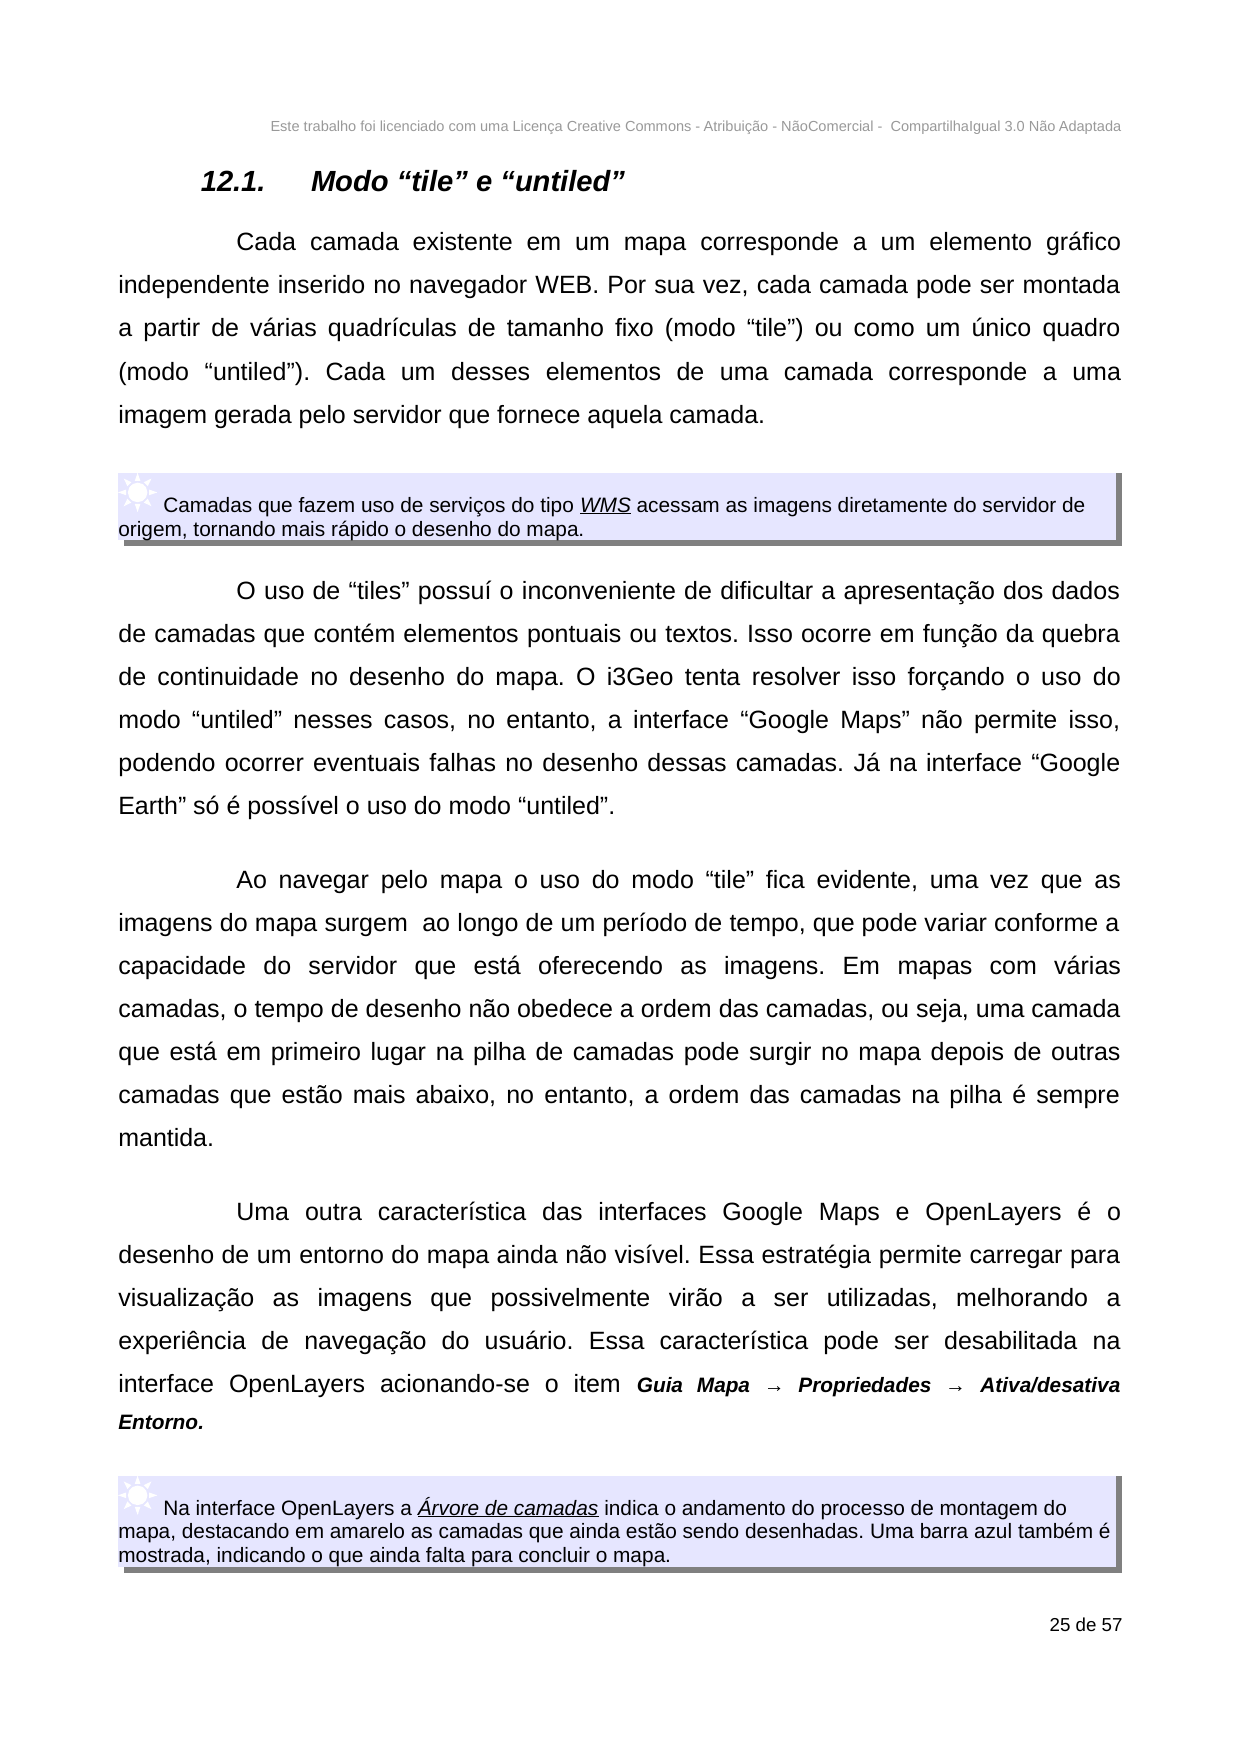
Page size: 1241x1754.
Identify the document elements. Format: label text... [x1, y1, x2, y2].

picture [149, 489, 158, 496]
subtitle Modo “tile” e “untiled” [163, 164, 1077, 198]
picture [118, 1481, 152, 1515]
text Uma outra característica das interfaces Google Maps e OpenLayers é o desenho de um entorno do mapa ainda não visível. Essa estratégia permite carregar para visualização as imagens que possivelmente virão a ser utilizadas, melhorando a experiência de navegação do usuário. Essa característica pode ser desabilitada na interface OpenLayers acionando-se o item Guia mapa → Propriedades → Ativa/desativa entorno. [118, 1197, 1122, 1434]
picture [134, 1475, 141, 1484]
picture [118, 478, 152, 512]
text O uso de “tiles” possuí o inconveniente de dificultar a apresentação dos dados de camadas que contém elementos pontuais ou textos. Isso ocorre em função da quebra de continuidade no desenho do mapa. O i3Geo tenta resolver isso forçando o uso do modo “untiled” nesses casos, no entanto, a interface “Google Maps” não permite isso, podendo ocorrer eventuais falhas no desenho dessas camadas. Já na interface “Google Earth” só é possível o uso do modo “untiled”. [118, 576, 1122, 820]
picture [134, 472, 141, 481]
text Ao navegar pelo mapa o uso do modo “tile” fica evidente, uma vez que as imagens do mapa surgem ao longo de um período de tempo, que pode variar conforme a capacidade do servidor que está oferecendo as imagens. Em mapas com várias camadas, o tempo de desenho não obedece a ordem das camadas, ou seja, uma camada que está em primeiro lugar na pilha de camadas pode surgir no mapa depois de outras camadas que estão mais abaixo, no entanto, a ordem das camadas na pilha é sempre mantida. [118, 864, 1122, 1152]
text Cada camada existente em um mapa corresponde a um elemento gráfico independente inserido no navegador WEB. Por sua vez, cada camada pode ser montada a partir de várias quadrículas de tamanho fixo (modo “tile”) ou como um único quadro (modo “untiled”). Cada um desses elementos de uma camada corresponde a uma imagem gerada pelo servidor que fornece aquela camada. [118, 227, 1122, 428]
picture [149, 1492, 158, 1499]
text Na interface OpenLayers a Árvore de camadas indica o andamento do processo de montagem do mapa, destacando em amarelo as camadas que ainda estão sendo desenhadas. Uma barra azul também é mostrada, indicando o que ainda falta para concluir o mapa. [118, 1476, 1116, 1567]
text Camadas que fazem uso de serviços do tipo WMS acessam as imagens diretamente do servidor de origem, tornando mais rápido o desenho do mapa. [118, 473, 1116, 540]
